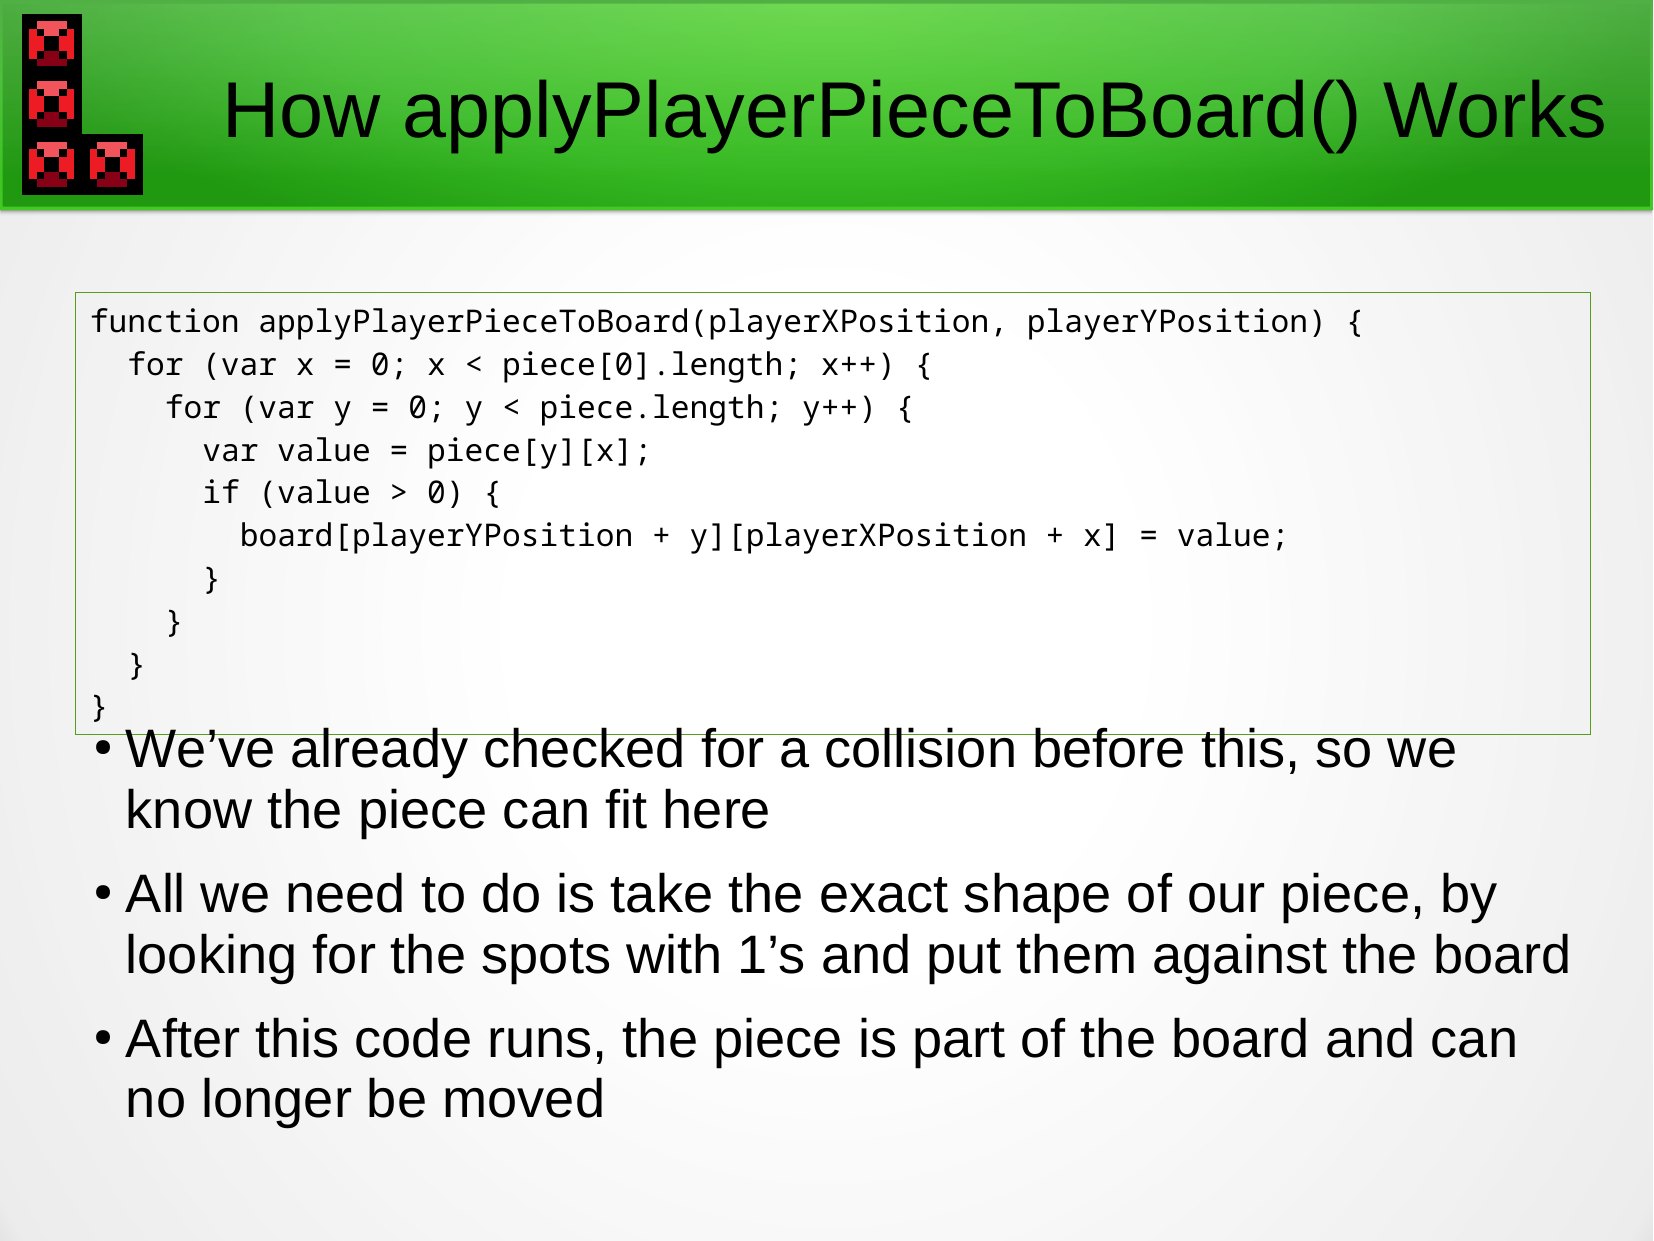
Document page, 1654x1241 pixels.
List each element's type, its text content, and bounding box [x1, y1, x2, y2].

text_box function applyPlayerPieceToBoard(playerXPosition, playerYPosition) { for (var x = 0; x < piece[0].length; x++) { for (var y = 0; y < piece.length; y++) { var value = piece[y][x]; if (value > 0) { board[playerYPosition + y][playerXPosition + x] = value; } } } } [75, 292, 1591, 691]
picture [22, 14, 143, 195]
title How applyPlayerPieceToBoard() Works [195, 65, 1636, 154]
list We’ve already checked for a collision before this, so we know the piece can fit here All we need to do is take the exact shape of our piece, by looking for the spots with 1’s and put them against the board After this code runs, the piece is part of the board and can no longer be moved [82, 718, 1591, 1186]
